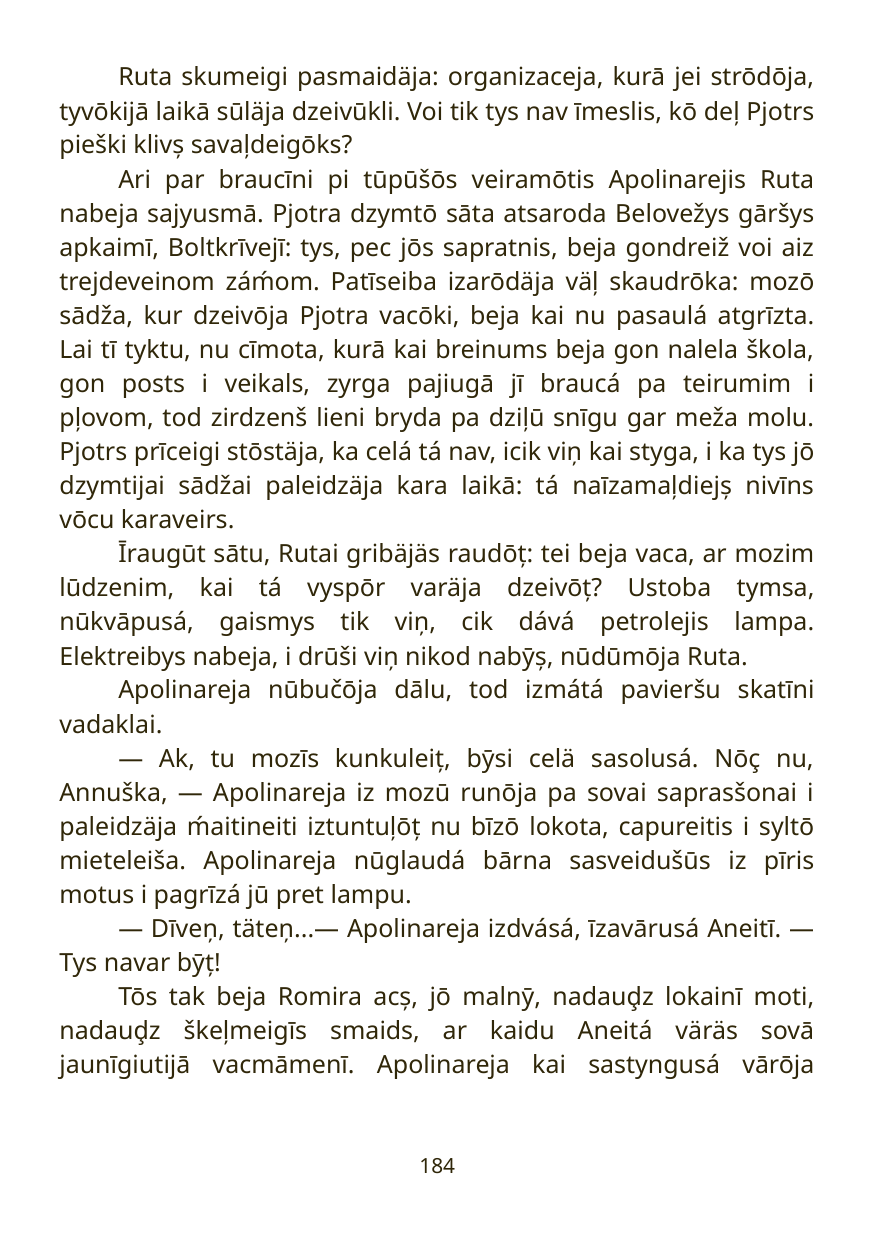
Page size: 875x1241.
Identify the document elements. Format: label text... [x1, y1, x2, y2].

text — Dīveņ, täteņ...— Apolinareja izdvásá, īzavārusá Aneitī. — Tys navar bȳț! [59, 911, 815, 979]
text Ari par braucīni pi tūpūšōs veiramōtis Apolinarejis Ruta nabeja sajyusmā. Pjotra dzymtō sāta atsaroda Belovežys gāršys apkaimī, Boltkrīvejī: tys, pec jōs sapratnis, beja gondreiž voi aiz trejdeveinom záḿom. Patīseiba izarōdäja väļ skaudrōka: mozō sādža, kur dzeivōja Pjotra vacōki, beja kai nu pasaulá atgrīzta. Lai tī tyktu, nu cīmota, kurā kai breinums beja gon nalela škola, gon posts i veikals, zyrga pajiugā jī braucá pa teirumim i pļovom, tod zirdzenš lieni bryda pa dziļū snīgu gar meža molu. Pjotrs prīceigi stōstäja, ka celá tá nav, icik viņ kai styga, i ka tys jō dzymtijai sādžai paleidzäja kara laikā: tá naīzamaļdiejș nivīns vōcu karaveirs. [59, 161, 815, 536]
text — Ak, tu mozīs kunkuleiț, bȳsi celä sasolusá. Nōç nu, Annuška, — Apolinareja iz mozū runōja pa sovai saprasšonai i paleidzäja ḿaitineiti iztuntuļōț nu bīzō lokota, capureitis i syltō mieteleiša. Apolinareja nūglaudá bārna sasveidušūs iz pīris motus i pagrīzá jū pret lampu. [59, 740, 815, 911]
text Tōs tak beja Romira acș, jō malnȳ, nadauḑz lokainī moti, nadauḑz škeļmeigīs smaids, ar kaidu Aneitá väräs sovā jaunīgiutijā vacmāmenī. Apolinareja kai sastyngusá vārōja [59, 979, 815, 1081]
text Apolinareja nūbučōja dālu, tod izmátá pavieršu skatīni vadaklai. [59, 672, 815, 740]
text Īraugūt sātu, Rutai gribäjäs raudōț: tei beja vaca, ar mozim lūdzenim, kai tá vyspōr varäja dzeivōț? Ustoba tymsa, nūkvāpusá, gaismys tik viņ, cik dává petrolejis lampa. Elektreibys nabeja, i drūši viņ nikod nabȳș, nūdūmōja Ruta. [59, 536, 815, 672]
text Ruta skumeigi pasmaidäja: organizaceja, kurā jei strōdōja, tyvōkijā laikā sūläja dzeivūkli. Voi tik tys nav īmeslis, kō deļ Pjotrs pieški klivș savaļdeigōks? [59, 59, 815, 161]
